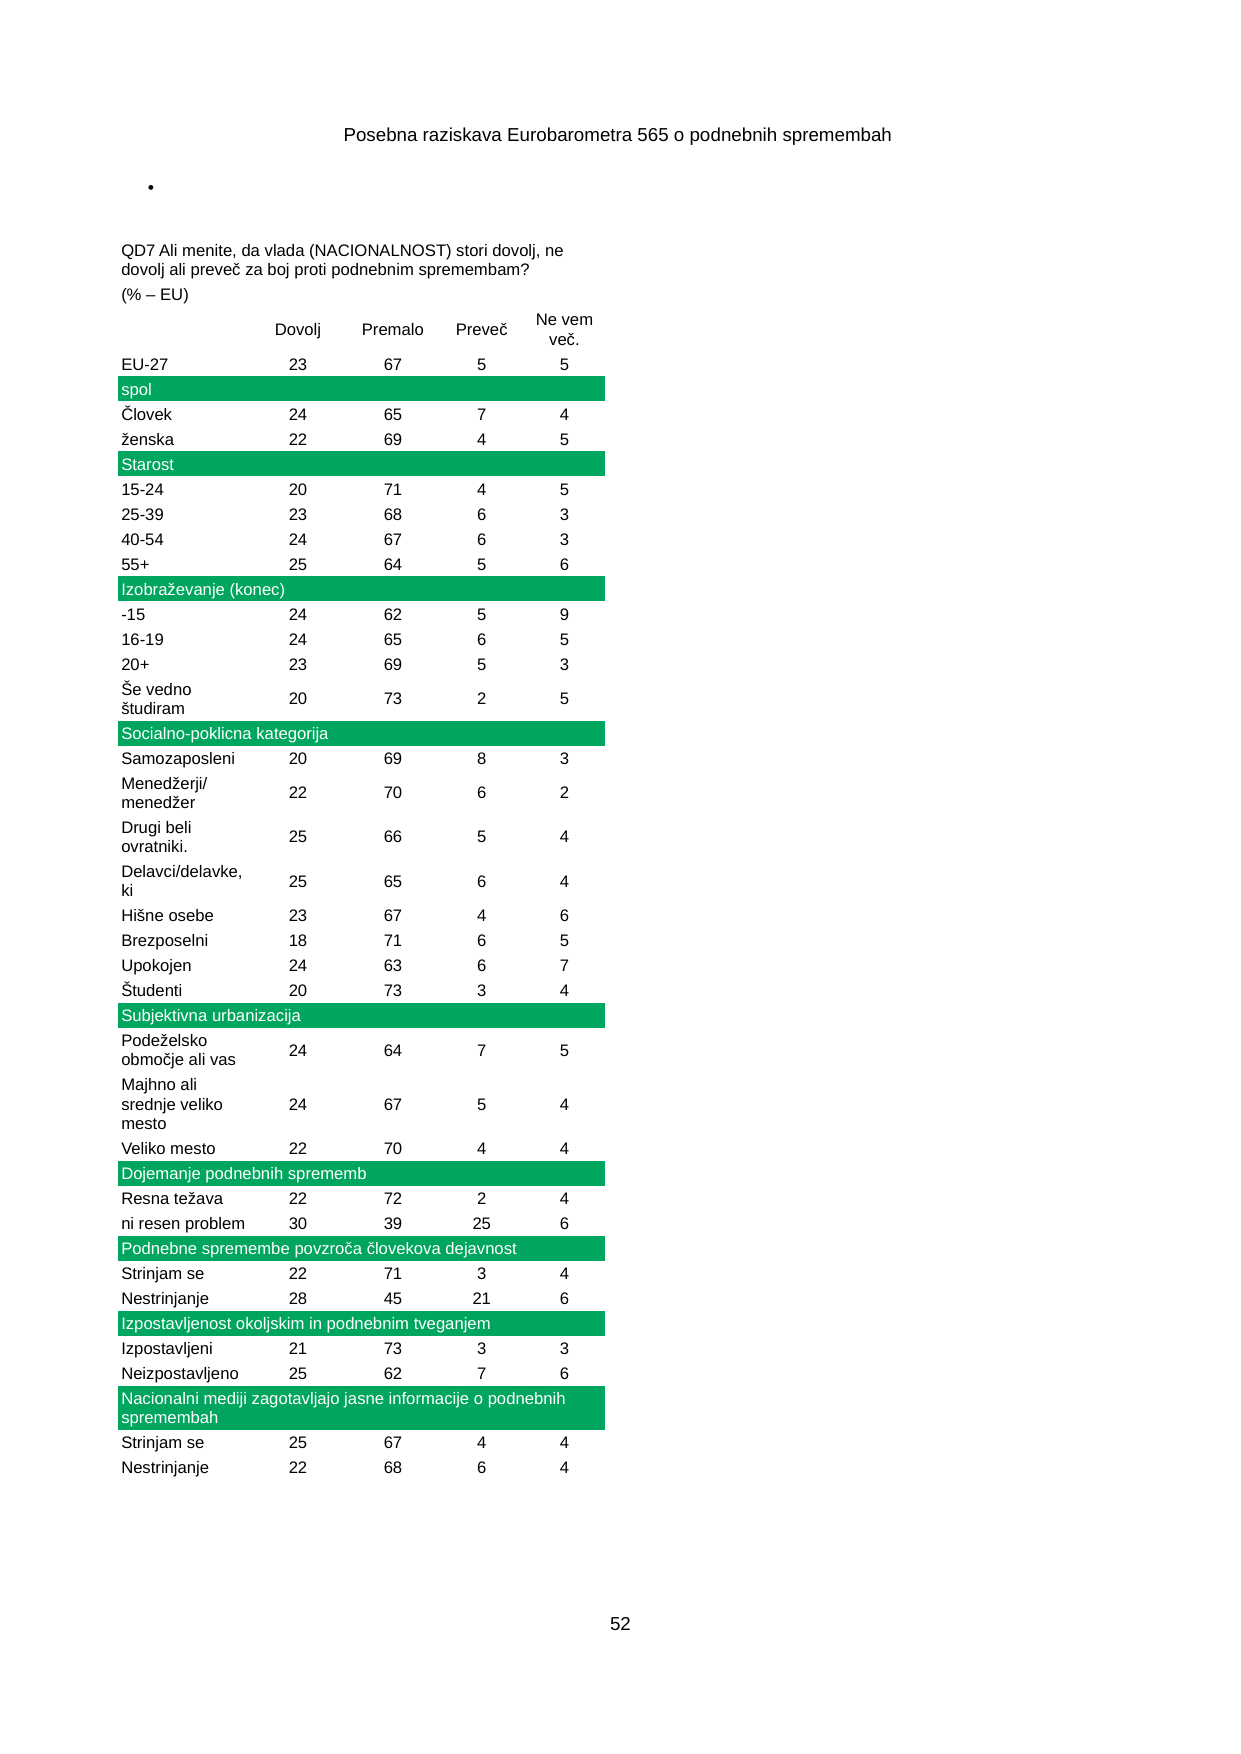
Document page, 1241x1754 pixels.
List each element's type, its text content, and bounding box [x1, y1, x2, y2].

table_cell 6 [523, 551, 605, 576]
table_cell 3 [523, 651, 605, 676]
table_cell 4 [523, 1186, 605, 1211]
table_cell Samozaposleni [118, 746, 250, 771]
table_cell 3 [523, 1336, 605, 1361]
table_cell 67 [346, 351, 440, 376]
table_cell Podeželsko območje ali vas [118, 1028, 250, 1072]
table_cell 71 [346, 1261, 440, 1286]
table_cell 25 [440, 1211, 523, 1236]
table_cell 22 [250, 1186, 346, 1211]
table_cell Majhno ali srednje veliko mesto [118, 1072, 250, 1136]
table_cell 70 [346, 1136, 440, 1161]
table_cell 8 [440, 746, 523, 771]
table_cell 73 [346, 676, 440, 721]
table_cell 23 [250, 651, 346, 676]
table_cell [118, 307, 250, 351]
table_cell 5 [523, 626, 605, 651]
table_cell 4 [523, 978, 605, 1003]
table_cell Dojemanje podnebnih sprememb [118, 1161, 605, 1186]
table_cell 71 [346, 928, 440, 953]
table_cell 5 [523, 676, 605, 721]
table_cell 7 [440, 1361, 523, 1386]
table_cell 23 [250, 501, 346, 526]
table_cell Nacionalni mediji zagotavljajo jasne informacije o podnebnih spremembah [118, 1386, 605, 1430]
table_cell Nestrinjanje [118, 1286, 250, 1311]
table_cell 18 [250, 928, 346, 953]
table_cell 25 [250, 551, 346, 576]
table_cell 4 [523, 815, 605, 859]
table_cell 65 [346, 401, 440, 426]
table_cell 67 [346, 903, 440, 928]
table_cell 2 [440, 676, 523, 721]
table_cell 5 [523, 476, 605, 501]
table_cell 64 [346, 1028, 440, 1072]
table_cell 3 [523, 746, 605, 771]
table_cell Veliko mesto [118, 1136, 250, 1161]
table_cell 20+ [118, 651, 250, 676]
table_cell Subjektivna urbanizacija [118, 1003, 605, 1028]
table_cell ni resen problem [118, 1211, 250, 1236]
table_cell 25 [250, 1361, 346, 1386]
table_cell 15-24 [118, 476, 250, 501]
table_cell -15 [118, 601, 250, 626]
table_cell Dovolj [250, 307, 346, 351]
table_cell 68 [346, 501, 440, 526]
table_cell 6 [440, 953, 523, 978]
table_cell 22 [250, 771, 346, 815]
table_cell Študenti [118, 978, 250, 1003]
table_cell 65 [346, 626, 440, 651]
table_cell 4 [440, 1430, 523, 1455]
table_cell 25 [250, 1430, 346, 1455]
table_cell 6 [440, 526, 523, 551]
table_cell 23 [250, 903, 346, 928]
table_cell Hišne osebe [118, 903, 250, 928]
table_cell 7 [523, 953, 605, 978]
table_cell 68 [346, 1455, 440, 1480]
table_cell Preveč [440, 307, 523, 351]
table_cell 66 [346, 815, 440, 859]
table_cell 67 [346, 1072, 440, 1136]
table_cell 62 [346, 1361, 440, 1386]
table_cell 22 [250, 1136, 346, 1161]
table_cell 5 [523, 928, 605, 953]
table_cell 24 [250, 1028, 346, 1072]
table_cell 6 [523, 903, 605, 928]
table_cell 24 [250, 601, 346, 626]
table_cell Drugi beli ovratniki. [118, 815, 250, 859]
table_cell 3 [440, 1261, 523, 1286]
table_cell 5 [440, 1072, 523, 1136]
table_cell Podnebne spremembe povzroča človekova dejavnost [118, 1236, 605, 1261]
table_cell 2 [523, 771, 605, 815]
table_cell 23 [250, 351, 346, 376]
table_cell 3 [440, 1336, 523, 1361]
table_cell ženska [118, 426, 250, 451]
table_cell 67 [346, 1430, 440, 1455]
table_cell 63 [346, 953, 440, 978]
table_cell Strinjam se [118, 1430, 250, 1455]
table_cell 7 [440, 401, 523, 426]
table_cell 4 [440, 1136, 523, 1161]
table_cell 3 [523, 526, 605, 551]
table_cell 28 [250, 1286, 346, 1311]
table_cell 5 [440, 815, 523, 859]
table_cell 4 [523, 859, 605, 903]
table_cell 6 [440, 771, 523, 815]
table_cell 40-54 [118, 526, 250, 551]
table_cell 55+ [118, 551, 250, 576]
table_cell 22 [250, 1261, 346, 1286]
table_header QD7 Ali menite, da vlada (NACIONALNOST) stori dovolj, ne dovolj ali preveč za boj proti podnebnim spremembam? [118, 238, 605, 282]
table_cell 4 [440, 426, 523, 451]
table_cell [346, 282, 440, 307]
table_cell Še vedno študiram [118, 676, 250, 721]
table_cell Menedžerji/menedžer [118, 771, 250, 815]
table_cell 22 [250, 1455, 346, 1480]
table_cell 24 [250, 1072, 346, 1136]
table_cell 21 [440, 1286, 523, 1311]
table_cell 5 [440, 351, 523, 376]
table_cell 6 [440, 501, 523, 526]
table_cell [440, 282, 523, 307]
table_cell 64 [346, 551, 440, 576]
table_cell 24 [250, 953, 346, 978]
table_cell 6 [440, 1455, 523, 1480]
table_cell 5 [523, 426, 605, 451]
table_cell 73 [346, 978, 440, 1003]
table_cell 72 [346, 1186, 440, 1211]
table_cell 20 [250, 476, 346, 501]
table_cell 20 [250, 676, 346, 721]
table_cell Nestrinjanje [118, 1455, 250, 1480]
table_cell 4 [440, 903, 523, 928]
table_cell Starost [118, 451, 605, 476]
table_cell 7 [440, 1028, 523, 1072]
table_cell Delavci/delavke, ki [118, 859, 250, 903]
table_cell 25-39 [118, 501, 250, 526]
table_cell Izpostavljenost okoljskim in podnebnim tveganjem [118, 1311, 605, 1336]
table_cell 16-19 [118, 626, 250, 651]
table_cell Izobraževanje (konec) [118, 576, 605, 601]
table_cell EU-27 [118, 351, 250, 376]
table_cell Resna težava [118, 1186, 250, 1211]
table_cell 6 [440, 626, 523, 651]
table_cell 6 [440, 928, 523, 953]
table_cell 24 [250, 626, 346, 651]
table_cell 25 [250, 815, 346, 859]
table_cell 65 [346, 859, 440, 903]
table_cell 3 [440, 978, 523, 1003]
table_cell 4 [523, 1430, 605, 1455]
table_cell 6 [523, 1361, 605, 1386]
table_cell 5 [440, 651, 523, 676]
table_cell 22 [250, 426, 346, 451]
table_cell Upokojen [118, 953, 250, 978]
table_cell Strinjam se [118, 1261, 250, 1286]
table_cell Socialno-poklicna kategorija [118, 721, 605, 746]
table_cell 69 [346, 426, 440, 451]
table_cell 4 [523, 1072, 605, 1136]
table_cell 67 [346, 526, 440, 551]
table_cell 3 [523, 501, 605, 526]
table_cell 2 [440, 1186, 523, 1211]
table_cell 69 [346, 746, 440, 771]
table_cell 4 [523, 1136, 605, 1161]
table_cell 4 [523, 1261, 605, 1286]
table_cell [523, 282, 605, 307]
table_cell 9 [523, 601, 605, 626]
table_cell 5 [440, 551, 523, 576]
table_cell 62 [346, 601, 440, 626]
table_cell 45 [346, 1286, 440, 1311]
table_cell Brezposelni [118, 928, 250, 953]
table_cell 24 [250, 526, 346, 551]
table_cell 30 [250, 1211, 346, 1236]
table_cell 20 [250, 978, 346, 1003]
table_cell Premalo [346, 307, 440, 351]
table_cell 69 [346, 651, 440, 676]
table_cell 6 [440, 859, 523, 903]
table_cell (% – EU) [118, 282, 250, 307]
table_cell 25 [250, 859, 346, 903]
table_cell Izpostavljeni [118, 1336, 250, 1361]
table_cell 70 [346, 771, 440, 815]
table_cell 71 [346, 476, 440, 501]
table_cell 4 [523, 401, 605, 426]
table_cell 73 [346, 1336, 440, 1361]
table_cell 39 [346, 1211, 440, 1236]
table_cell [250, 282, 346, 307]
table_cell Neizpostavljeno [118, 1361, 250, 1386]
table_cell 4 [440, 476, 523, 501]
table_cell 24 [250, 401, 346, 426]
table_cell 20 [250, 746, 346, 771]
table_cell 6 [523, 1286, 605, 1311]
table_cell 4 [523, 1455, 605, 1480]
table_cell 5 [523, 1028, 605, 1072]
table_cell 6 [523, 1211, 605, 1236]
table_cell Človek [118, 401, 250, 426]
table_cell 21 [250, 1336, 346, 1361]
table_cell Ne vem več. [523, 307, 605, 351]
table_cell spol [118, 376, 605, 401]
table_cell 5 [440, 601, 523, 626]
table_cell 5 [523, 351, 605, 376]
